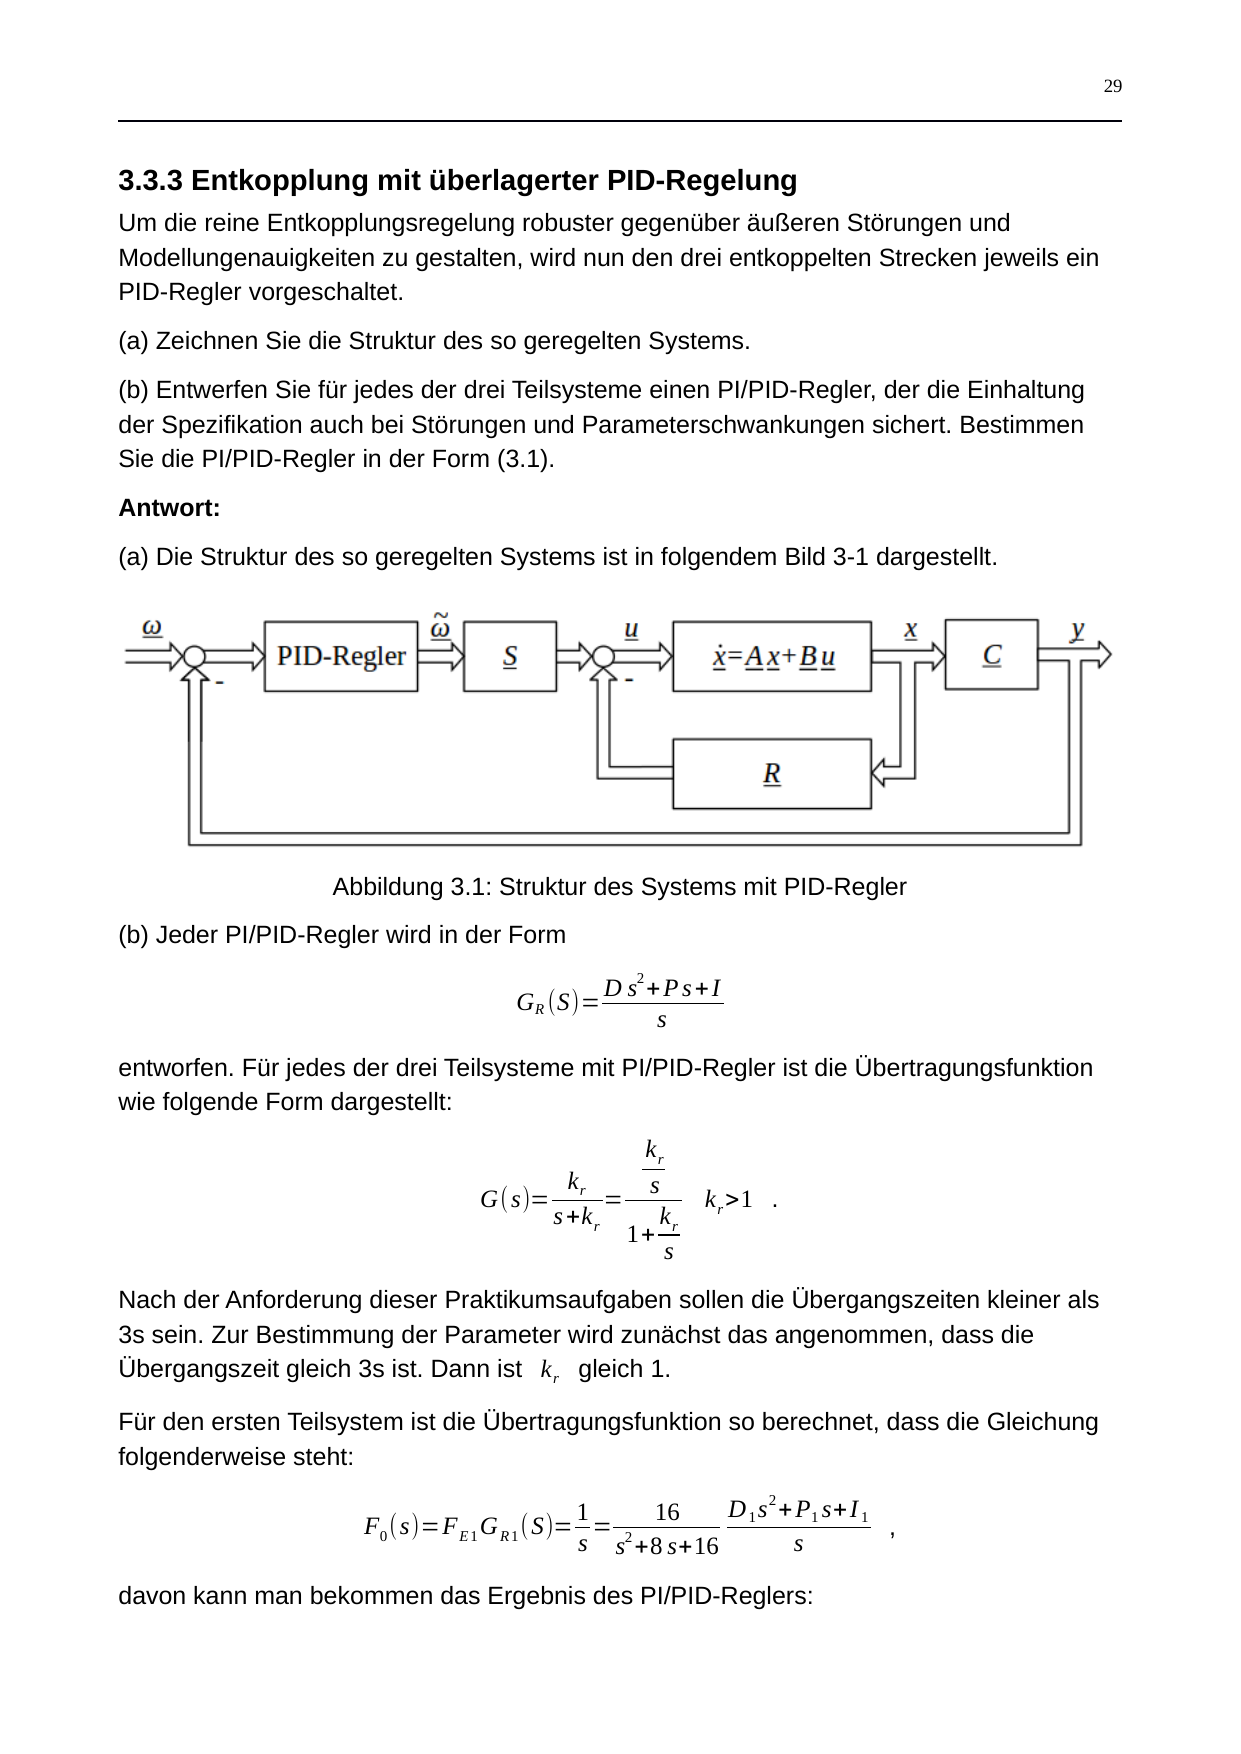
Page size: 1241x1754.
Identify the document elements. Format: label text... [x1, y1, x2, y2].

text Für den ersten Teilsystem ist die Übertragungsfunktion so berechnet, dass die Gleichung folgenderweise steht: [118, 1407, 1122, 1471]
picture [118, 591, 1123, 866]
text (b) Entwerfen Sie für jedes der drei Teilsysteme einen PI/PID-Regler, der die Einhaltung der Spezifikation auch bei Störungen und Parameterschwankungen sichert. Bestimmen Sie die PI/PID-Regler in der Form (3.1). [118, 375, 1122, 473]
text Um die reine Entkopplungsregelung robuster gegenüber äußeren Störungen und Modellungenauigkeiten zu gestalten, wird nun den drei entkoppelten Strecken jeweils ein PID-Regler vorgeschaltet. [118, 208, 1122, 306]
text davon kann man bekommen das Ergebnis des PI/PID-Reglers: [118, 1581, 1122, 1610]
title 3.3.3 Entkopplung mit überlagerter PID-Regelung [118, 162, 1122, 196]
text Abbildung 3.1: Struktur des Systems mit PID-Regler [118, 866, 1122, 900]
text (a) Die Struktur des so geregelten Systems ist in folgendem Bild 3-1 dargestellt. [118, 542, 1122, 571]
text (b) Jeder PI/PID-Regler wird in der Form [118, 921, 1122, 949]
text Nach der Anforderung dieser Praktikumsaufgaben sollen die Übergangszeiten kleiner als 3s sein. Zur Bestimmung der Parameter wird zunächst das angenommen, dass die Übergangszeit gleich 3s ist. Dann istgleich 1. [118, 1286, 1122, 1387]
text entworfen. Für jedes der drei Teilsysteme mit PI/PID-Regler ist die Übertragungsfunktion wie folgende Form dargestellt: [118, 1052, 1122, 1116]
text (a) Zeichnen Sie die Struktur des so geregelten Systems. [118, 326, 1122, 355]
text Antwort: [118, 493, 1122, 522]
text . [118, 1136, 1122, 1265]
text , [118, 1491, 1122, 1561]
